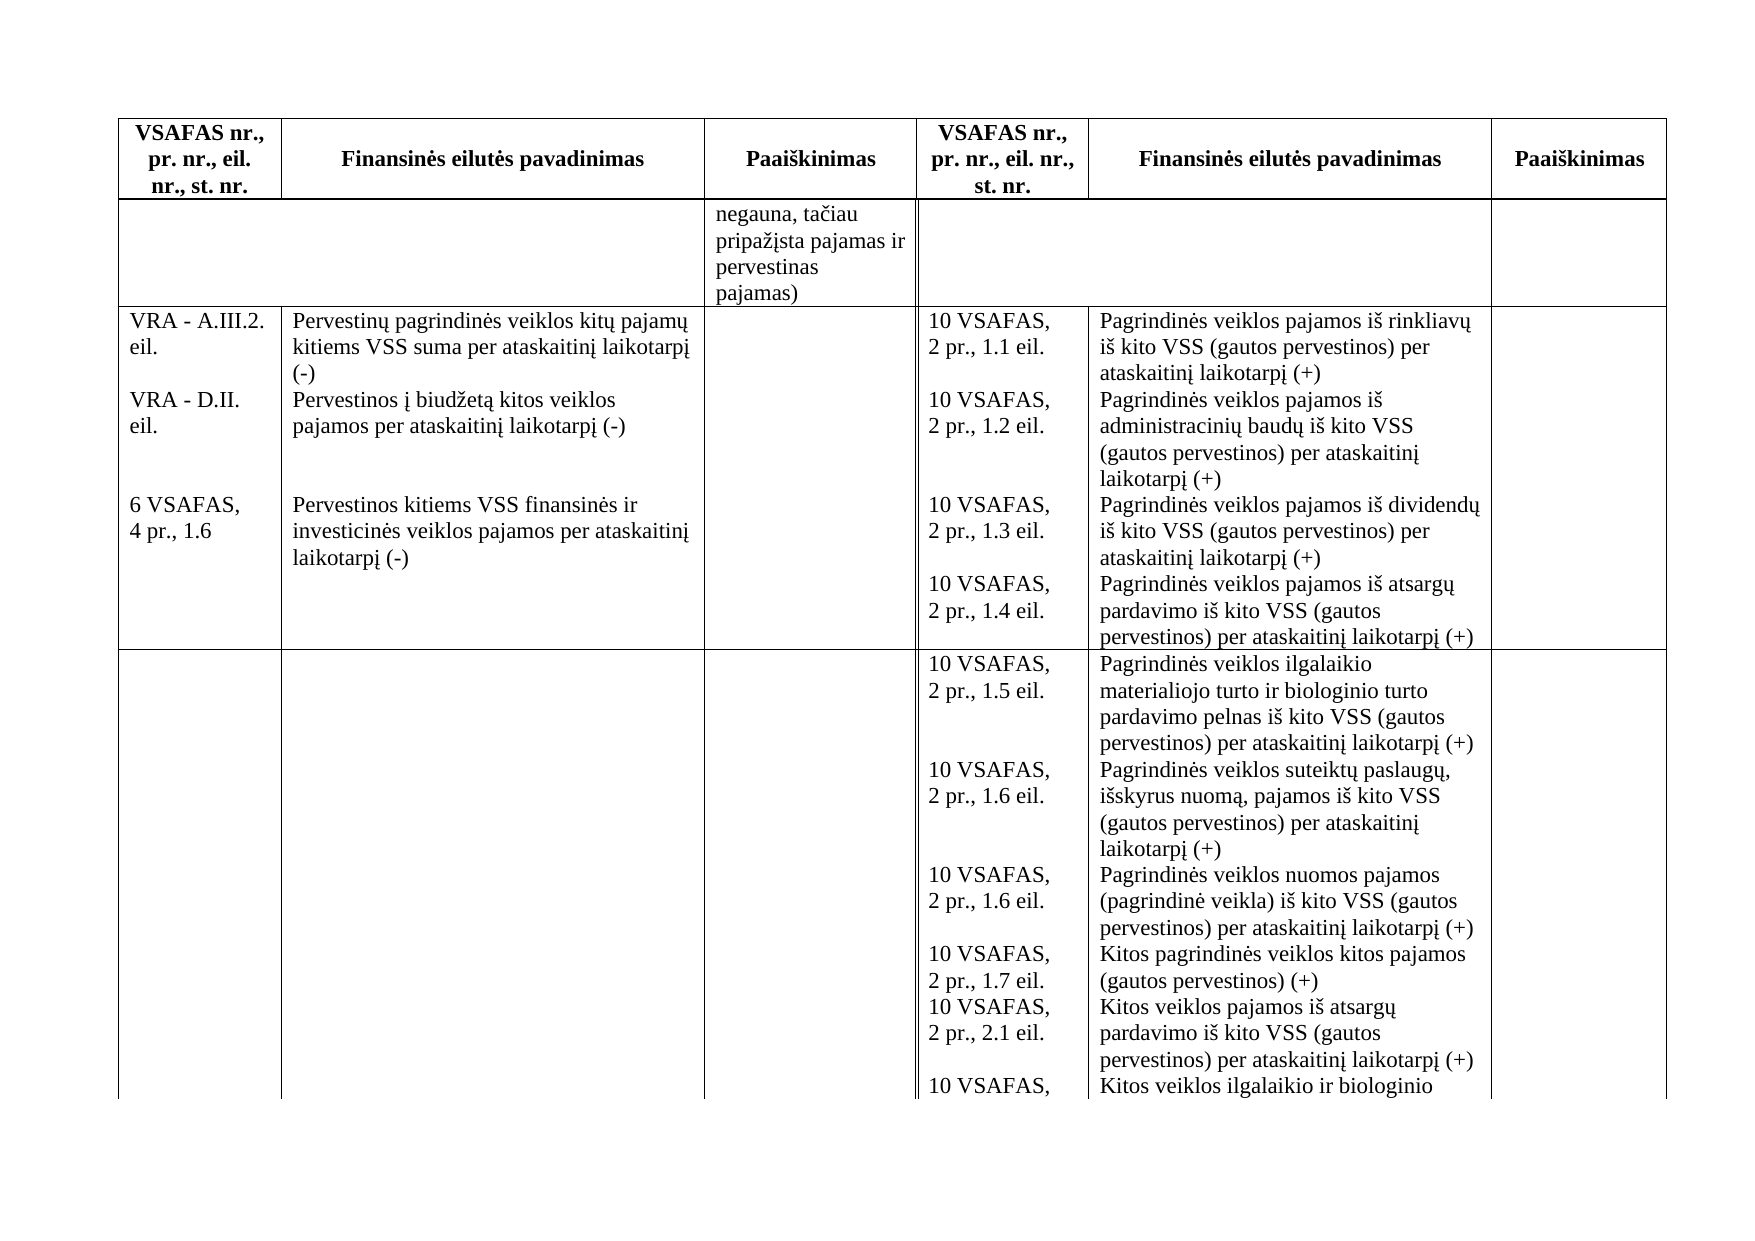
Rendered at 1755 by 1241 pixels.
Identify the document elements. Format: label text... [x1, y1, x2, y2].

table_cell [282, 940, 704, 993]
table_cell Pagrindinės veiklos nuomos pajamos (pagrindinė veikla) iš kito VSS (gautos pervestinos) per ataskaitinį laikotarpį (+) [1089, 861, 1491, 940]
table_cell [1088, 200, 1491, 306]
table_cell VRA - D.II. eil. [119, 386, 281, 491]
table_cell [119, 993, 281, 1072]
table_cell Kitos veiklos pajamos iš atsargų pardavimo iš kito VSS (gautos pervestinos) per ataskaitinį laikotarpį (+) [1089, 993, 1491, 1072]
table_cell VRA - A.III.2. eil. [119, 307, 281, 386]
table_cell negauna, tačiau pripažįsta pajamas ir pervestinas pajamas) [705, 200, 915, 306]
table_cell [1492, 861, 1666, 940]
table_cell [282, 650, 704, 756]
table_cell [282, 756, 704, 861]
table_cell Pervestinos kitiems VSS finansinės ir investicinės veiklos pajamos per ataskaitinį laikotarpį (-) [282, 491, 704, 570]
table_header Paaiškinimas [705, 119, 916, 198]
table_cell [1492, 650, 1666, 756]
table_cell [1492, 756, 1666, 861]
table_cell [1492, 200, 1666, 306]
table_cell Pagrindinės veiklos ilgalaikio materialiojo turto ir biologinio turto pardavimo pelnas iš kito VSS (gautos pervestinos) per ataskaitinį laikotarpį (+) [1089, 650, 1491, 756]
table_cell [705, 386, 915, 491]
table_cell [705, 650, 915, 756]
table_cell [119, 756, 281, 861]
table_cell [119, 570, 281, 649]
table_cell [1492, 491, 1666, 570]
table_cell [282, 861, 704, 940]
table_cell 10 VSAFAS, 2 pr., 1.3 eil. [919, 491, 1088, 570]
table_cell [705, 1072, 915, 1098]
table_cell [119, 650, 281, 756]
table_cell [1492, 570, 1666, 649]
table_cell 10 VSAFAS, 2 pr., 1.6 eil. [919, 756, 1088, 861]
table_cell Kitos pagrindinės veiklos kitos pajamos (gautos pervestinos) (+) [1089, 940, 1491, 993]
table_cell [705, 307, 915, 386]
table_cell [705, 861, 915, 940]
table_cell 10 VSAFAS, 2 pr., 1.6 eil. [919, 861, 1088, 940]
table_cell [705, 756, 915, 861]
table_cell 10 VSAFAS, 2 pr., 1.2 eil. [919, 386, 1088, 491]
table_cell 10 VSAFAS, 2 pr., 1.4 eil. [919, 570, 1088, 649]
table_cell [119, 940, 281, 993]
table_cell [1492, 1072, 1666, 1098]
table_cell [1492, 386, 1666, 491]
table_cell Pagrindinės veiklos suteiktų paslaugų, išskyrus nuomą, pajamos iš kito VSS (gautos pervestinos) per ataskaitinį laikotarpį (+) [1089, 756, 1491, 861]
table_cell [281, 200, 704, 306]
table_cell Pagrindinės veiklos pajamos iš atsargų pardavimo iš kito VSS (gautos pervestinos) per ataskaitinį laikotarpį (+) [1089, 570, 1491, 649]
table_cell [282, 1072, 704, 1098]
table_cell [1492, 993, 1666, 1072]
table_cell [919, 200, 1088, 306]
table_cell [705, 491, 915, 570]
table_cell 10 VSAFAS, 2 pr., 1.7 eil. [919, 940, 1088, 993]
table_cell 6 VSAFAS, 4 pr., 1.6 [119, 491, 281, 570]
table_header Finansinės eilutės pavadinimas [1089, 119, 1491, 198]
table_header VSAFAS nr., pr. nr., eil. nr., st. nr. [119, 119, 281, 198]
table_cell Pagrindinės veiklos pajamos iš rinkliavų iš kito VSS (gautos pervestinos) per ataskaitinį laikotarpį (+) [1089, 307, 1491, 386]
table_cell Pervestinos į biudžetą kitos veiklos pajamos per ataskaitinį laikotarpį (-) [282, 386, 704, 491]
table_cell [705, 993, 915, 1072]
table_cell [1492, 940, 1666, 993]
table_cell 10 VSAFAS, 2 pr., 1.5 eil. [919, 650, 1088, 756]
table_cell 10 VSAFAS, [919, 1072, 1088, 1098]
table_header VSAFAS nr., pr. nr., eil. nr., st. nr. [917, 119, 1088, 198]
table_cell [119, 861, 281, 940]
table_cell 10 VSAFAS, 2 pr., 2.1 eil. [919, 993, 1088, 1072]
table_cell Pagrindinės veiklos pajamos iš administracinių baudų iš kito VSS (gautos pervestinos) per ataskaitinį laikotarpį (+) [1089, 386, 1491, 491]
table_cell [705, 570, 915, 649]
table_header Paaiškinimas [1492, 119, 1666, 198]
table_cell [119, 200, 281, 306]
table_cell Pagrindinės veiklos pajamos iš dividendų iš kito VSS (gautos pervestinos) per ataskaitinį laikotarpį (+) [1089, 491, 1491, 570]
table_header Finansinės eilutės pavadinimas [282, 119, 704, 198]
table_cell [282, 993, 704, 1072]
table_cell 10 VSAFAS, 2 pr., 1.1 eil. [919, 307, 1088, 386]
table_cell [705, 940, 915, 993]
table_cell [282, 570, 704, 649]
table_cell [119, 1072, 281, 1098]
table_cell [1492, 307, 1666, 386]
table_cell Kitos veiklos ilgalaikio ir biologinio [1089, 1072, 1491, 1098]
table_cell Pervestinų pagrindinės veiklos kitų pajamų kitiems VSS suma per ataskaitinį laikotarpį (-) [282, 307, 704, 386]
